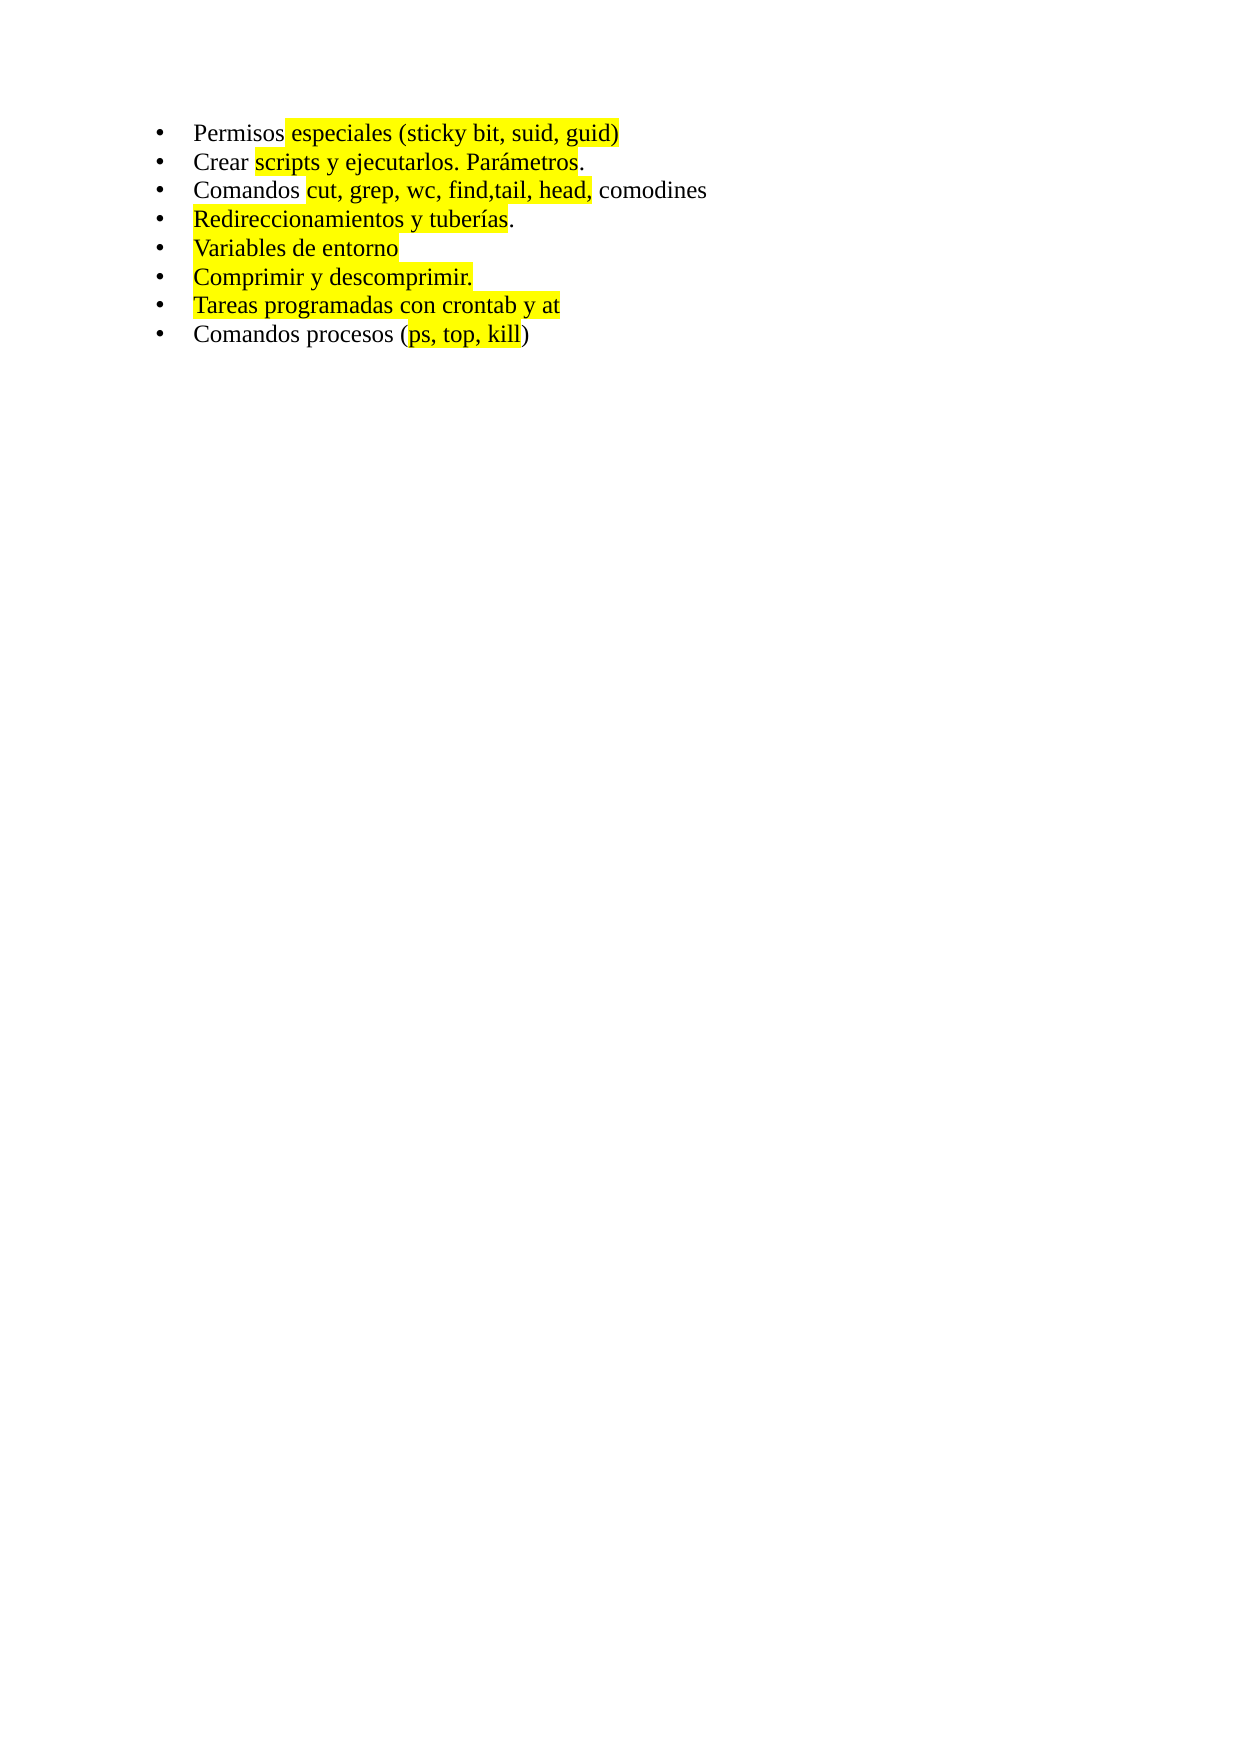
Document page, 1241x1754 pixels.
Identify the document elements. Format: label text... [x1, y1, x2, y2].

list Tareas programadas con crontab y at [156, 291, 1122, 319]
list Comandos cut, grep, wc, find,tail, head, comodines [156, 176, 1122, 204]
list Crear scripts y ejecutarlos. Parámetros. [156, 147, 1122, 176]
list Comandos procesos (ps, top, kill) [156, 319, 1122, 348]
list Redireccionamientos y tuberías. [156, 204, 1122, 233]
list Variables de entorno [156, 233, 1122, 262]
list Permisos especiales (sticky bit, suid, guid) [156, 118, 1122, 147]
list Comprimir y descomprimir. [156, 262, 1122, 291]
